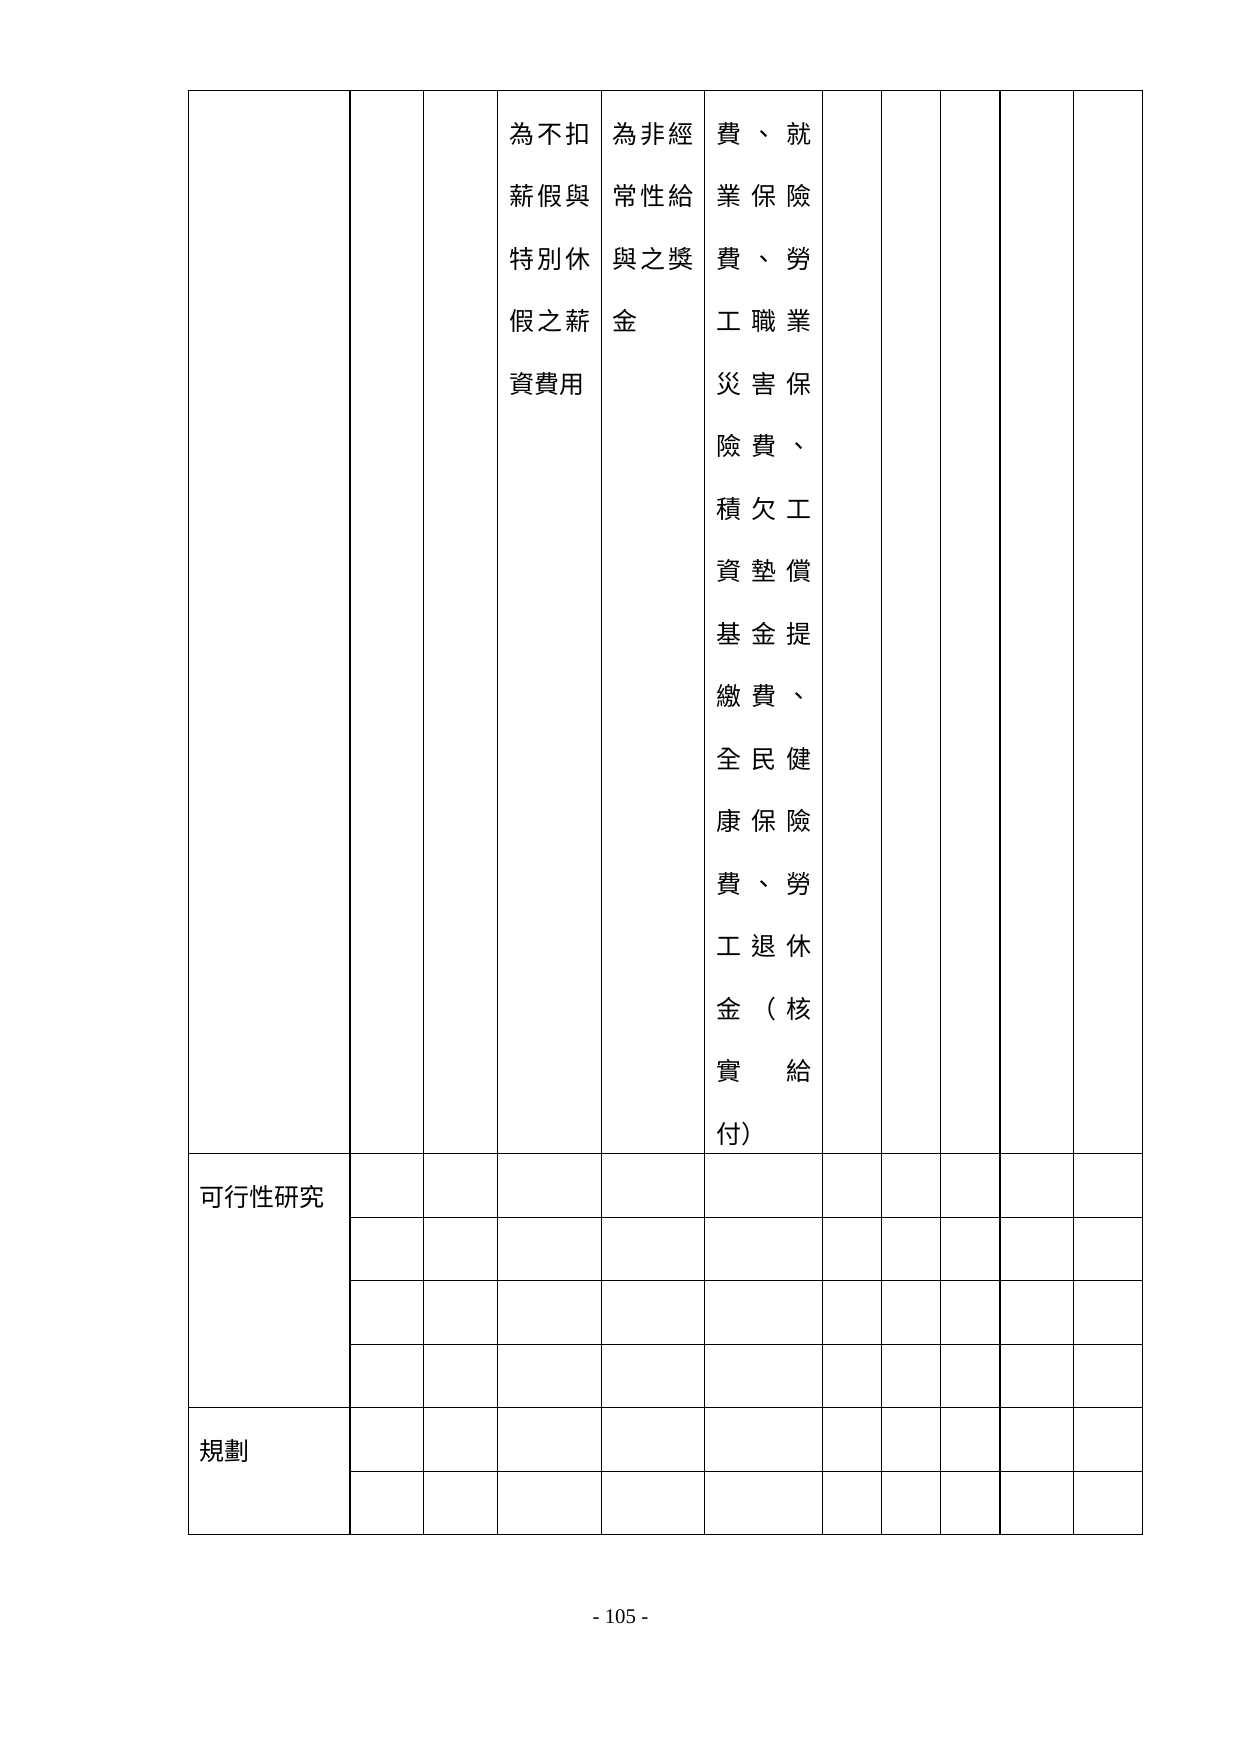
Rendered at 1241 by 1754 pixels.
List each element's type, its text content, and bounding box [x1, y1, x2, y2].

table_cell [941, 1154, 999, 1217]
table_cell [424, 1218, 497, 1280]
table_cell [882, 1472, 940, 1534]
table_cell [705, 1154, 822, 1217]
table_cell [882, 1345, 940, 1407]
table_cell [882, 1408, 940, 1471]
table_cell [823, 1281, 881, 1344]
table_cell [189, 91, 349, 1153]
table_cell [424, 1408, 497, 1471]
table_cell [705, 1472, 822, 1534]
table_cell [498, 1281, 601, 1344]
table_cell [1074, 1281, 1142, 1344]
table_cell [351, 91, 423, 1153]
table_cell 可行性研究 [189, 1154, 349, 1407]
table_cell [602, 1218, 704, 1280]
table_cell [351, 1408, 423, 1471]
table_cell [498, 1345, 601, 1407]
table_cell [498, 1154, 601, 1217]
table_cell [941, 1345, 999, 1407]
table_cell [1001, 1345, 1073, 1407]
table_cell [882, 91, 940, 1153]
table_cell [823, 1154, 881, 1217]
table_cell [424, 1154, 497, 1217]
table_cell [705, 1345, 822, 1407]
table_cell [424, 1281, 497, 1344]
table_cell [424, 1345, 497, 1407]
table_cell [823, 1218, 881, 1280]
table_cell [882, 1154, 940, 1217]
table_cell [941, 1218, 999, 1280]
table_cell 為不扣薪假與特別休假之薪資費用 [498, 91, 601, 1153]
table_cell [1001, 1218, 1073, 1280]
table_cell [882, 1218, 940, 1280]
table_cell [351, 1345, 423, 1407]
table_cell [498, 1472, 601, 1534]
table_cell [941, 1472, 999, 1534]
table_cell [1074, 1472, 1142, 1534]
table_cell [351, 1218, 423, 1280]
table_cell [941, 91, 999, 1153]
table_cell [823, 1472, 881, 1534]
table_cell [1001, 1281, 1073, 1344]
table_cell [941, 1408, 999, 1471]
table_cell 規劃 [189, 1408, 349, 1534]
table_cell [602, 1345, 704, 1407]
table_cell [823, 91, 881, 1153]
table_cell [424, 1472, 497, 1534]
table_cell [1001, 91, 1073, 1153]
table_cell [823, 1345, 881, 1407]
table_cell [602, 1281, 704, 1344]
table_cell [1074, 91, 1142, 1153]
table_cell [1001, 1154, 1073, 1217]
table_cell [823, 1408, 881, 1471]
table_cell [705, 1218, 822, 1280]
table_cell [941, 1281, 999, 1344]
table_cell 為非經常性給與之獎金 [602, 91, 704, 1153]
table_cell [498, 1218, 601, 1280]
table_cell [351, 1472, 423, 1534]
table_cell [705, 1281, 822, 1344]
table_cell [1074, 1408, 1142, 1471]
table_cell [351, 1281, 423, 1344]
table_cell [498, 1408, 601, 1471]
table_cell [602, 1408, 704, 1471]
table_cell [1001, 1472, 1073, 1534]
table_cell [424, 91, 497, 1153]
table_cell [1074, 1154, 1142, 1217]
table_cell [602, 1154, 704, 1217]
table_cell [1074, 1218, 1142, 1280]
table_cell [602, 1472, 704, 1534]
table_cell [1001, 1408, 1073, 1471]
table_cell [351, 1154, 423, 1217]
table_cell [882, 1281, 940, 1344]
table_cell [1074, 1345, 1142, 1407]
table_cell [705, 1408, 822, 1471]
table_cell 費、就業保險費、勞工職業災害保險費、積欠工資墊償基金提繳費、全民健康保險費、勞工退休金（核實給付） [705, 91, 822, 1153]
